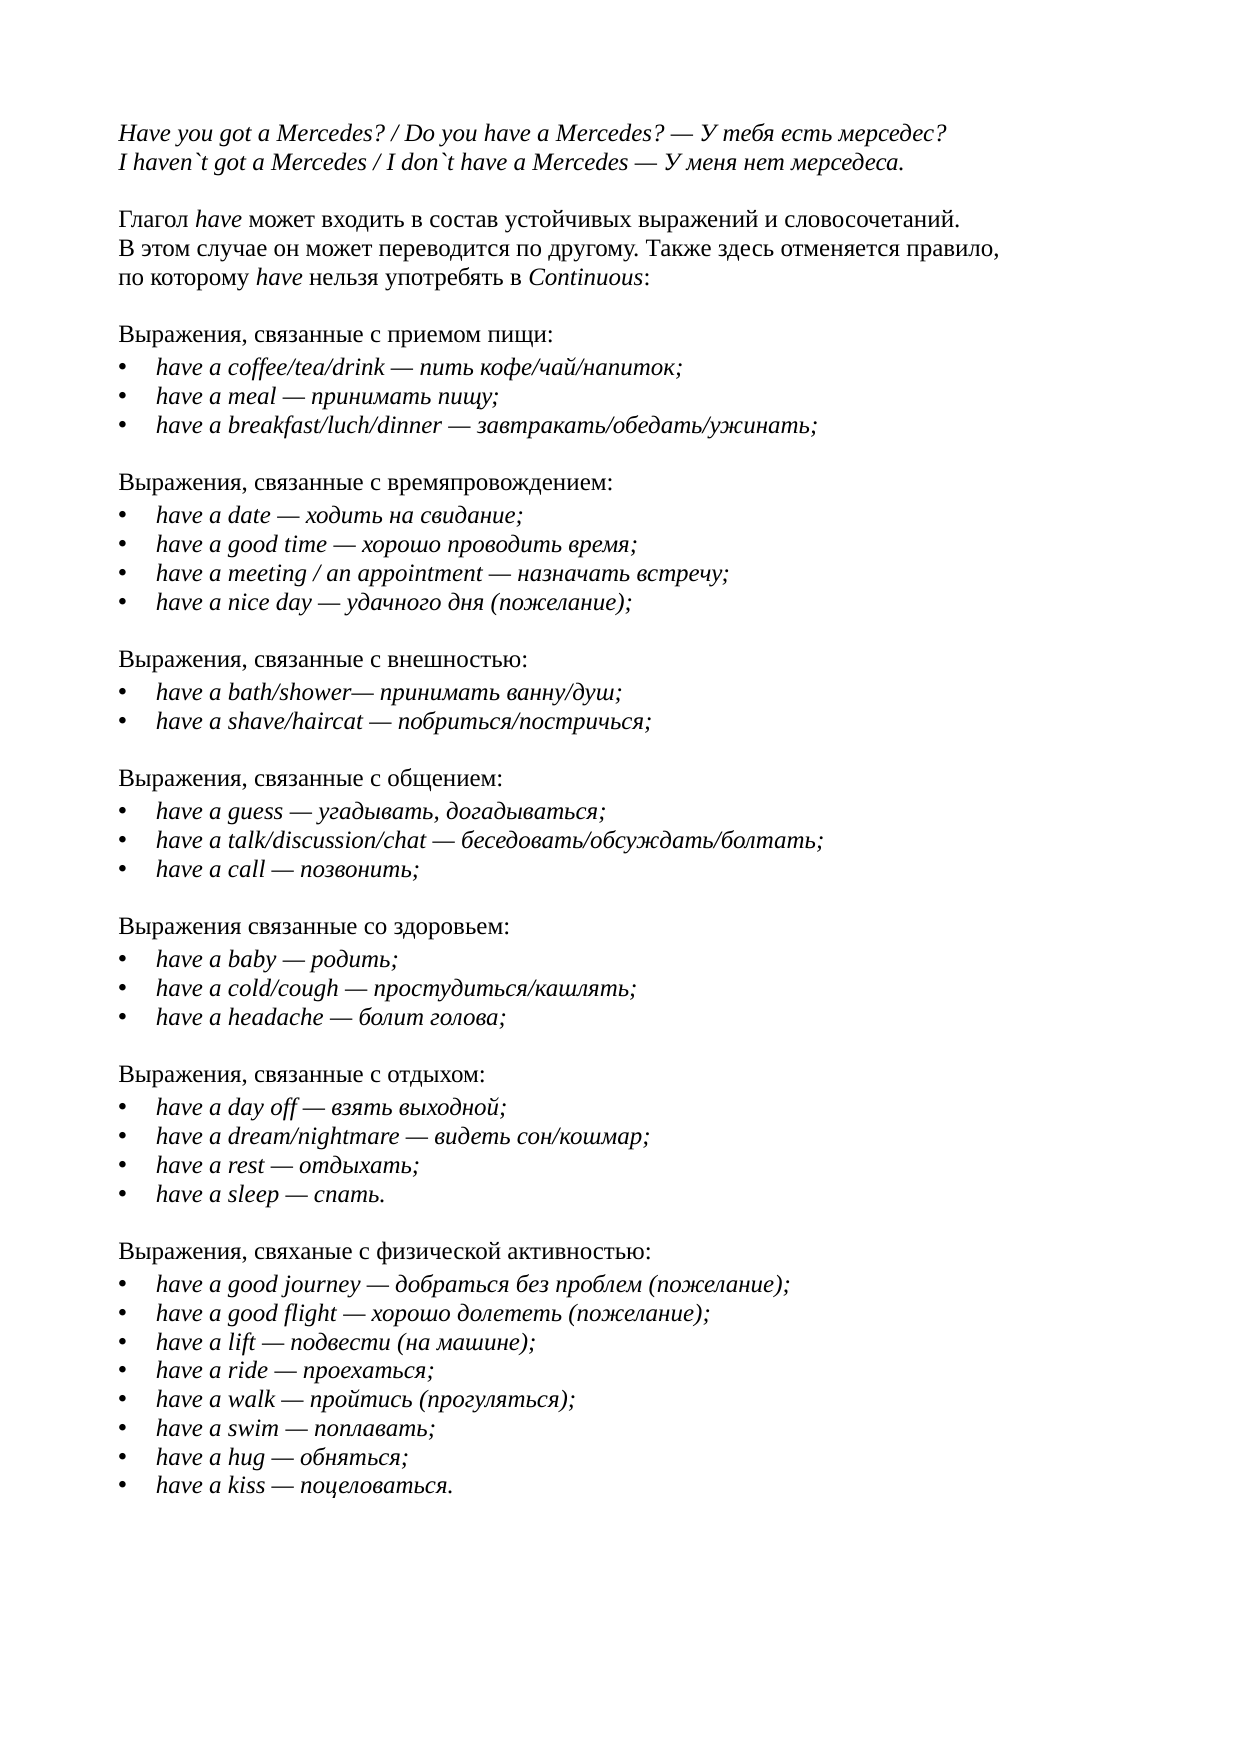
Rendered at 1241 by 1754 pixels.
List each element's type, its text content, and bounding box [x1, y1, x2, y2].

list have a good flight — хорошо долететь (пожелание); [118, 1298, 1122, 1327]
text В этом случае он может переводится по другому. Также здесь отменяется правило, [118, 233, 1122, 262]
list have a shave/haircat — побриться/постричься; [118, 706, 1122, 735]
list have a bath/shower— принимать ванну/душ; [118, 677, 1122, 706]
list have a date — ходить на свидание; [118, 500, 1122, 529]
text по которому have нельзя употребять в Continuous: [118, 262, 1122, 291]
list have a sleep — спать. [118, 1179, 1122, 1207]
list have a day off — взять выходной; [118, 1092, 1122, 1121]
list have a meeting / an appointment — назначать встречу; [118, 558, 1122, 587]
list have a talk/discussion/chat — беседовать/обсуждать/болтать; [118, 825, 1122, 854]
list have a walk — пройтись (прогуляться); [118, 1384, 1122, 1413]
list have a swim — поплавать; [118, 1413, 1122, 1442]
text Выражения, связанные с времяпровождением: [118, 467, 1122, 496]
text Выражения связанные со здоровьем: [118, 911, 1122, 940]
list have a good time — хорошо проводить время; [118, 529, 1122, 558]
list have a dream/nightmare — видеть сон/кошмар; [118, 1121, 1122, 1150]
list have a guess — угадывать, догадываться; [118, 796, 1122, 825]
list have a coffee/tea/drink — пить кофе/чай/напиток; [118, 352, 1122, 381]
list have a meal — принимать пищу; [118, 381, 1122, 410]
text Выражения, свяханые с физической активностью: [118, 1236, 1122, 1265]
list have a call — позвонить; [118, 854, 1122, 883]
text I haven`t got a Mercedes / I don`t have a Mercedes — У меня нет мерседеса. [118, 147, 1122, 176]
list have a baby — родить; [118, 944, 1122, 973]
list have a lift — подвести (на машине); [118, 1327, 1122, 1356]
list have a hug — обняться; [118, 1442, 1122, 1471]
list have a rest — отдыхать; [118, 1150, 1122, 1179]
text Глагол have может входить в состав устойчивых выражений и словосочетаний. [118, 204, 1122, 233]
list have a kiss — поцеловаться. [118, 1471, 1122, 1499]
list have a breakfast/luch/dinner — завтракать/обедать/ужинать; [118, 410, 1122, 439]
list have a good journey — добраться без проблем (пожелание); [118, 1269, 1122, 1298]
text Have you got a Mercedes? / Do you have a Mercedes? — У тебя есть мерседес? [118, 118, 1122, 147]
list have a headache — болит голова; [118, 1002, 1122, 1031]
text Выражения, связанные с отдыхом: [118, 1059, 1122, 1088]
text Выражения, связанные с общением: [118, 763, 1122, 792]
text Выражения, связанные с внешностью: [118, 644, 1122, 673]
text Выражения, связанные с приемом пищи: [118, 319, 1122, 348]
list have a nice day — удачного дня (пожелание); [118, 587, 1122, 615]
list have a cold/cough — простудиться/кашлять; [118, 973, 1122, 1002]
list have a ride — проехаться; [118, 1356, 1122, 1384]
